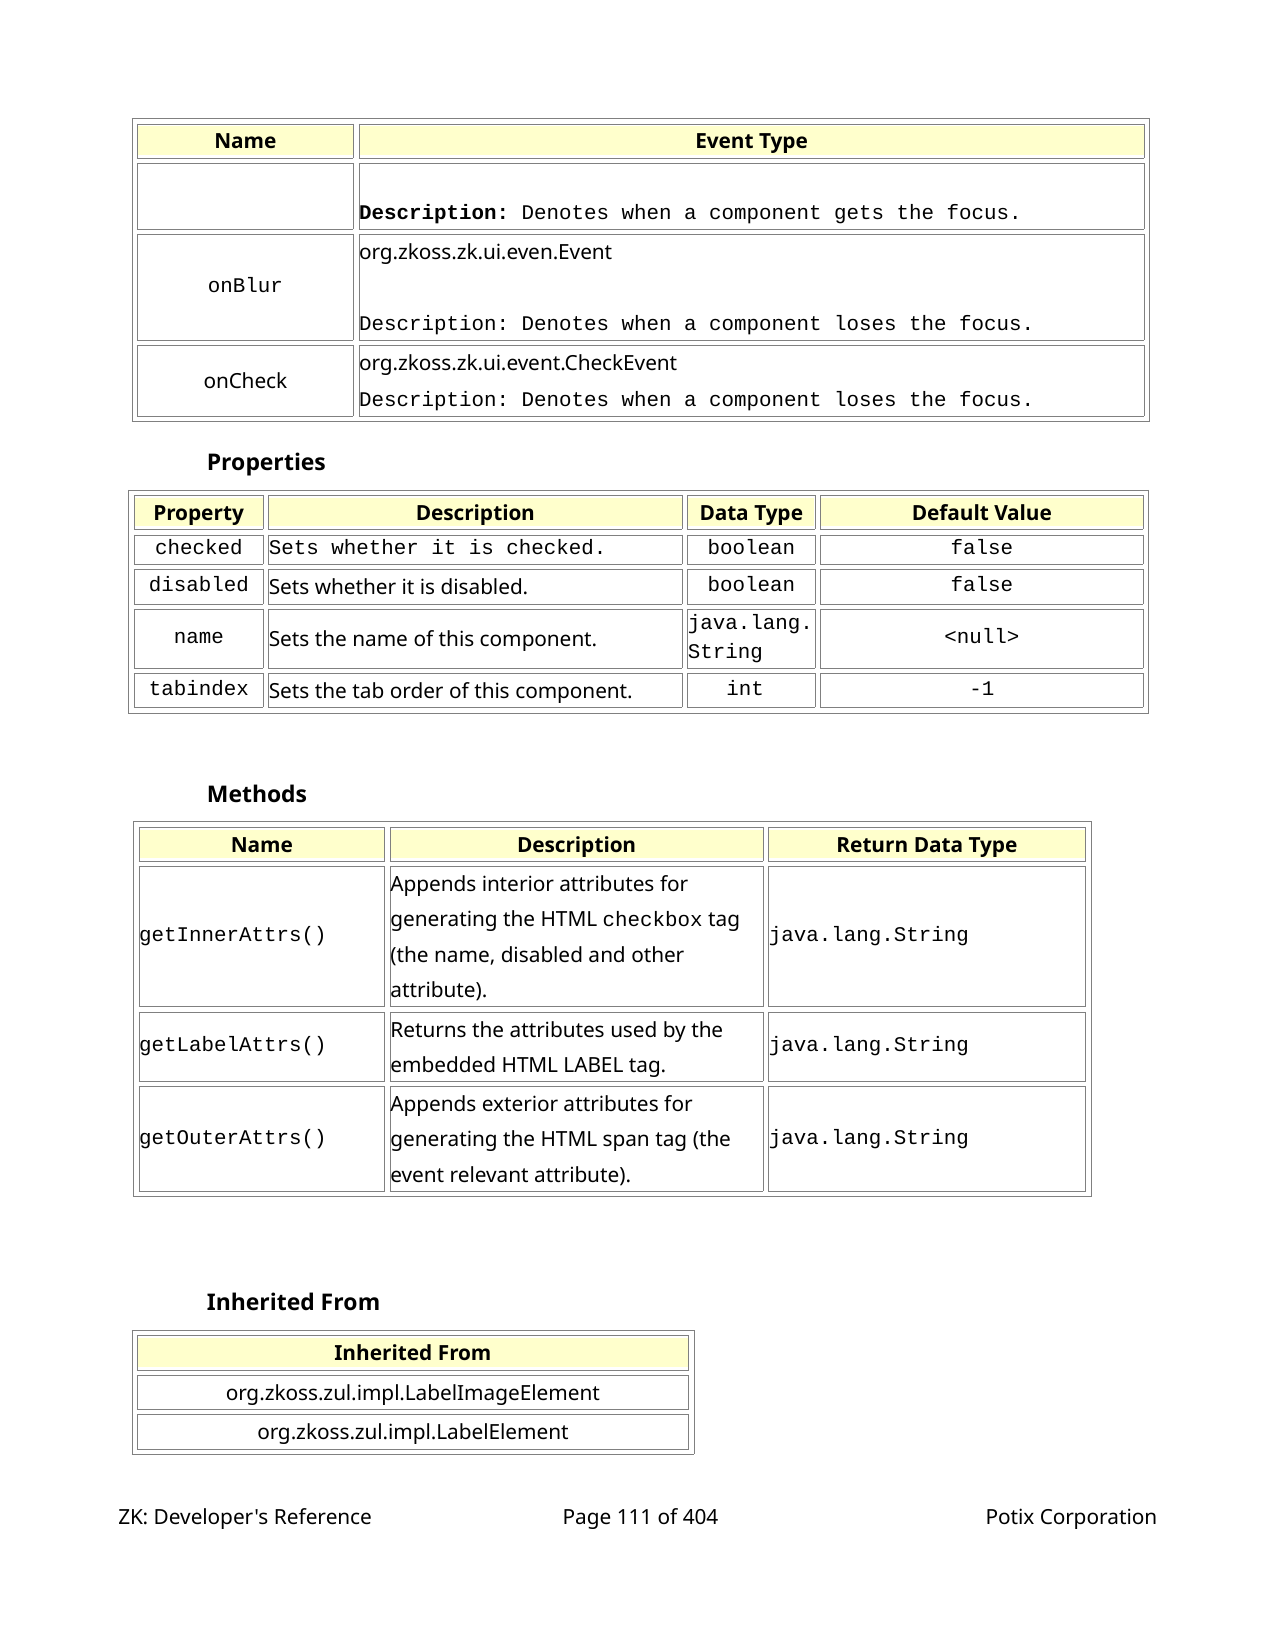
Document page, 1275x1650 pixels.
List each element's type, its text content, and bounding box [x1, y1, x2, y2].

table_cell org.zkoss.zul.impl.LabelElement [134, 1409, 691, 1448]
table_cell Returns the attributes used by the embedded HTML LABEL tag. [387, 1006, 766, 1081]
table_cell -1 [818, 668, 1146, 707]
table_cell Sets whether it is checked. [266, 529, 685, 564]
table_cell [134, 158, 356, 228]
table_cell org.zkoss.zul.impl.LabelImageElement [134, 1370, 691, 1409]
table_cell boolean [685, 564, 817, 603]
table_cell disabled [131, 564, 266, 603]
table_cell java.lang.String [766, 1006, 1088, 1081]
table_cell boolean [685, 529, 817, 564]
table_header Description [387, 822, 766, 861]
table_cell tabindex [131, 668, 266, 707]
table_header Inherited From [134, 1331, 691, 1369]
table_cell Sets the name of this component. [266, 604, 685, 668]
table_cell Sets the tab order of this component. [266, 668, 685, 707]
table_cell false [818, 529, 1146, 564]
table_cell Description: Denotes when a component gets the focus. [356, 158, 1147, 228]
table_cell Appends exterior attributes for generating the HTML span tag (the event relevant attribute). [387, 1081, 766, 1191]
table_cell onCheck [134, 340, 356, 416]
subtitle Properties [207, 446, 1157, 477]
subtitle Methods [207, 778, 1157, 809]
table_header Name [134, 119, 356, 158]
table_cell java.lang.String [766, 861, 1088, 1006]
subtitle Inherited From [207, 1286, 1157, 1317]
table_header Data Type [685, 491, 817, 529]
table_cell Appends interior attributes for generating the HTML checkbox tag (the name, disabled and other attribute). [387, 861, 766, 1006]
table_cell name [131, 604, 266, 668]
table_header Default Value [818, 491, 1146, 529]
table_cell java.lang.String [766, 1081, 1088, 1191]
table_cell int [685, 668, 817, 707]
table_header Return Data Type [766, 822, 1088, 861]
table_cell getInnerAttrs() [136, 861, 387, 1006]
table_cell org.zkoss.zk.ui.even.Event Description: Denotes when a component loses the focus. [356, 229, 1147, 340]
table_header Name [136, 822, 387, 861]
table_header Property [131, 491, 266, 529]
table_cell getOuterAttrs() [136, 1081, 387, 1191]
table_cell org.zkoss.zk.ui.event.CheckEvent Description: Denotes when a component loses the focus. [356, 340, 1147, 416]
table_cell Sets whether it is disabled. [266, 564, 685, 603]
table_header Event Type [356, 119, 1147, 158]
table_cell getLabelAttrs() [136, 1006, 387, 1081]
table_cell <null> [818, 604, 1146, 668]
table_cell java.lang.String [685, 604, 817, 668]
table_header Description [266, 491, 685, 529]
table_cell checked [131, 529, 266, 564]
table_cell onBlur [134, 229, 356, 340]
table_cell false [818, 564, 1146, 603]
